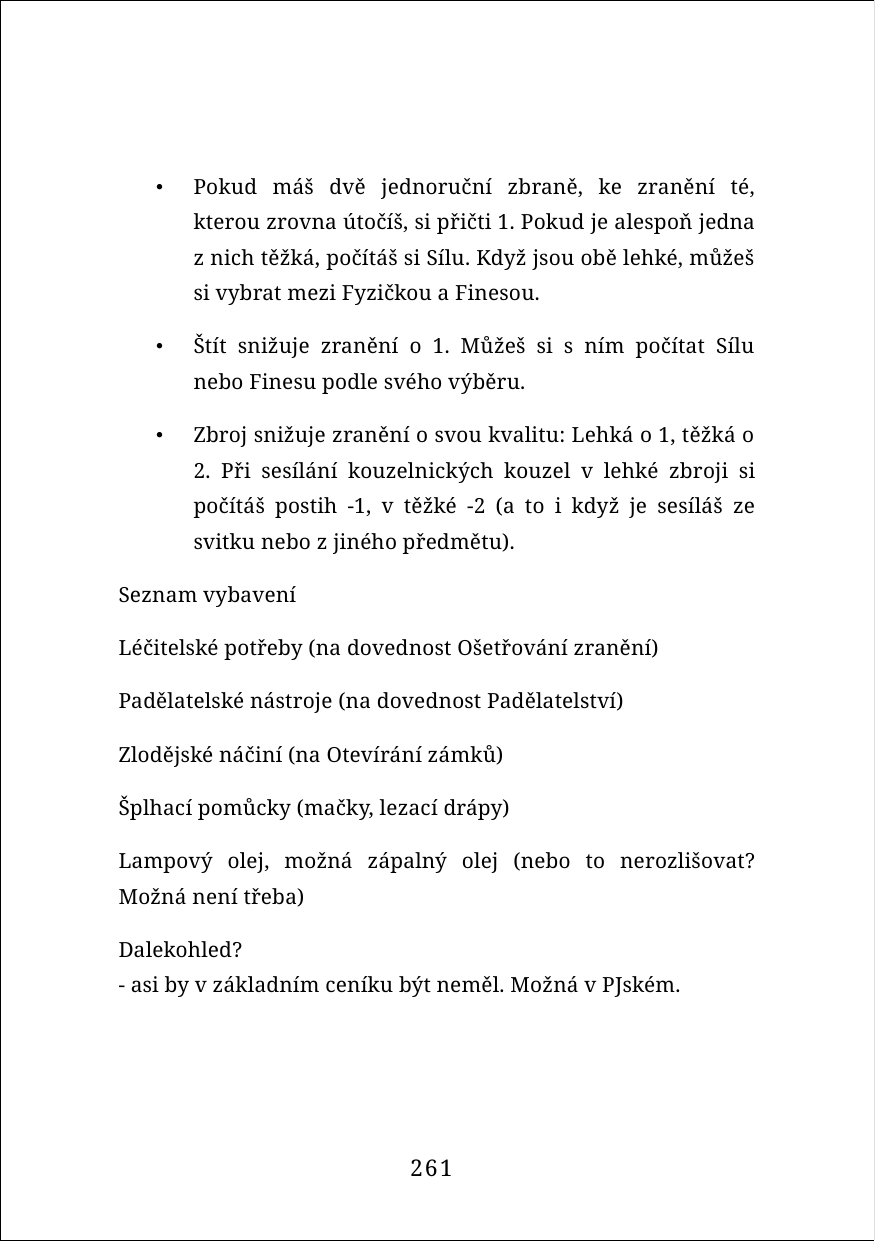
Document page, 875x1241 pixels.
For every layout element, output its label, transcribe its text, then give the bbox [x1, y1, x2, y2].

text Seznam vybavení [118, 580, 756, 608]
list Štít snižuje zranění o 1. Můžeš si s ním počítat Sílu nebo Finesu podle svého výběru. [156, 332, 756, 396]
list Pokud máš dvě jednoruční zbraně, ke zranění té, kterou zrovna útočíš, si přičti 1. Pokud je alespoň jedna z nich těžká, počítáš si Sílu. Když jsou obě lehké, můžeš si vybrat mezi Fyzičkou a Finesou. [156, 172, 756, 307]
text Zlodějské náčiní (na Otevírání zámků) [118, 740, 756, 768]
text Šplhací pomůcky (mačky, lezací drápy) [118, 793, 756, 821]
text Dalekohled? - asi by v základním ceníku být neměl. Možná v PJském. [118, 935, 756, 999]
text Padělatelské nástroje (na dovednost Padělatelství) [118, 687, 756, 715]
text Lampový olej, možná zápalný olej (nebo to nerozlišovat? Možná není třeba) [118, 846, 756, 910]
list Zbroj snižuje zranění o svou kvalitu: Lehká o 1, těžká o 2. Při sesílání kouzelnických kouzel v lehké zbroji si počítáš postih -1, v těžké -2 (a to i když je sesíláš ze svitku nebo z jiného předmětu). [156, 420, 756, 555]
text Léčitelské potřeby (na dovednost Ošetřování zranění) [118, 633, 756, 662]
